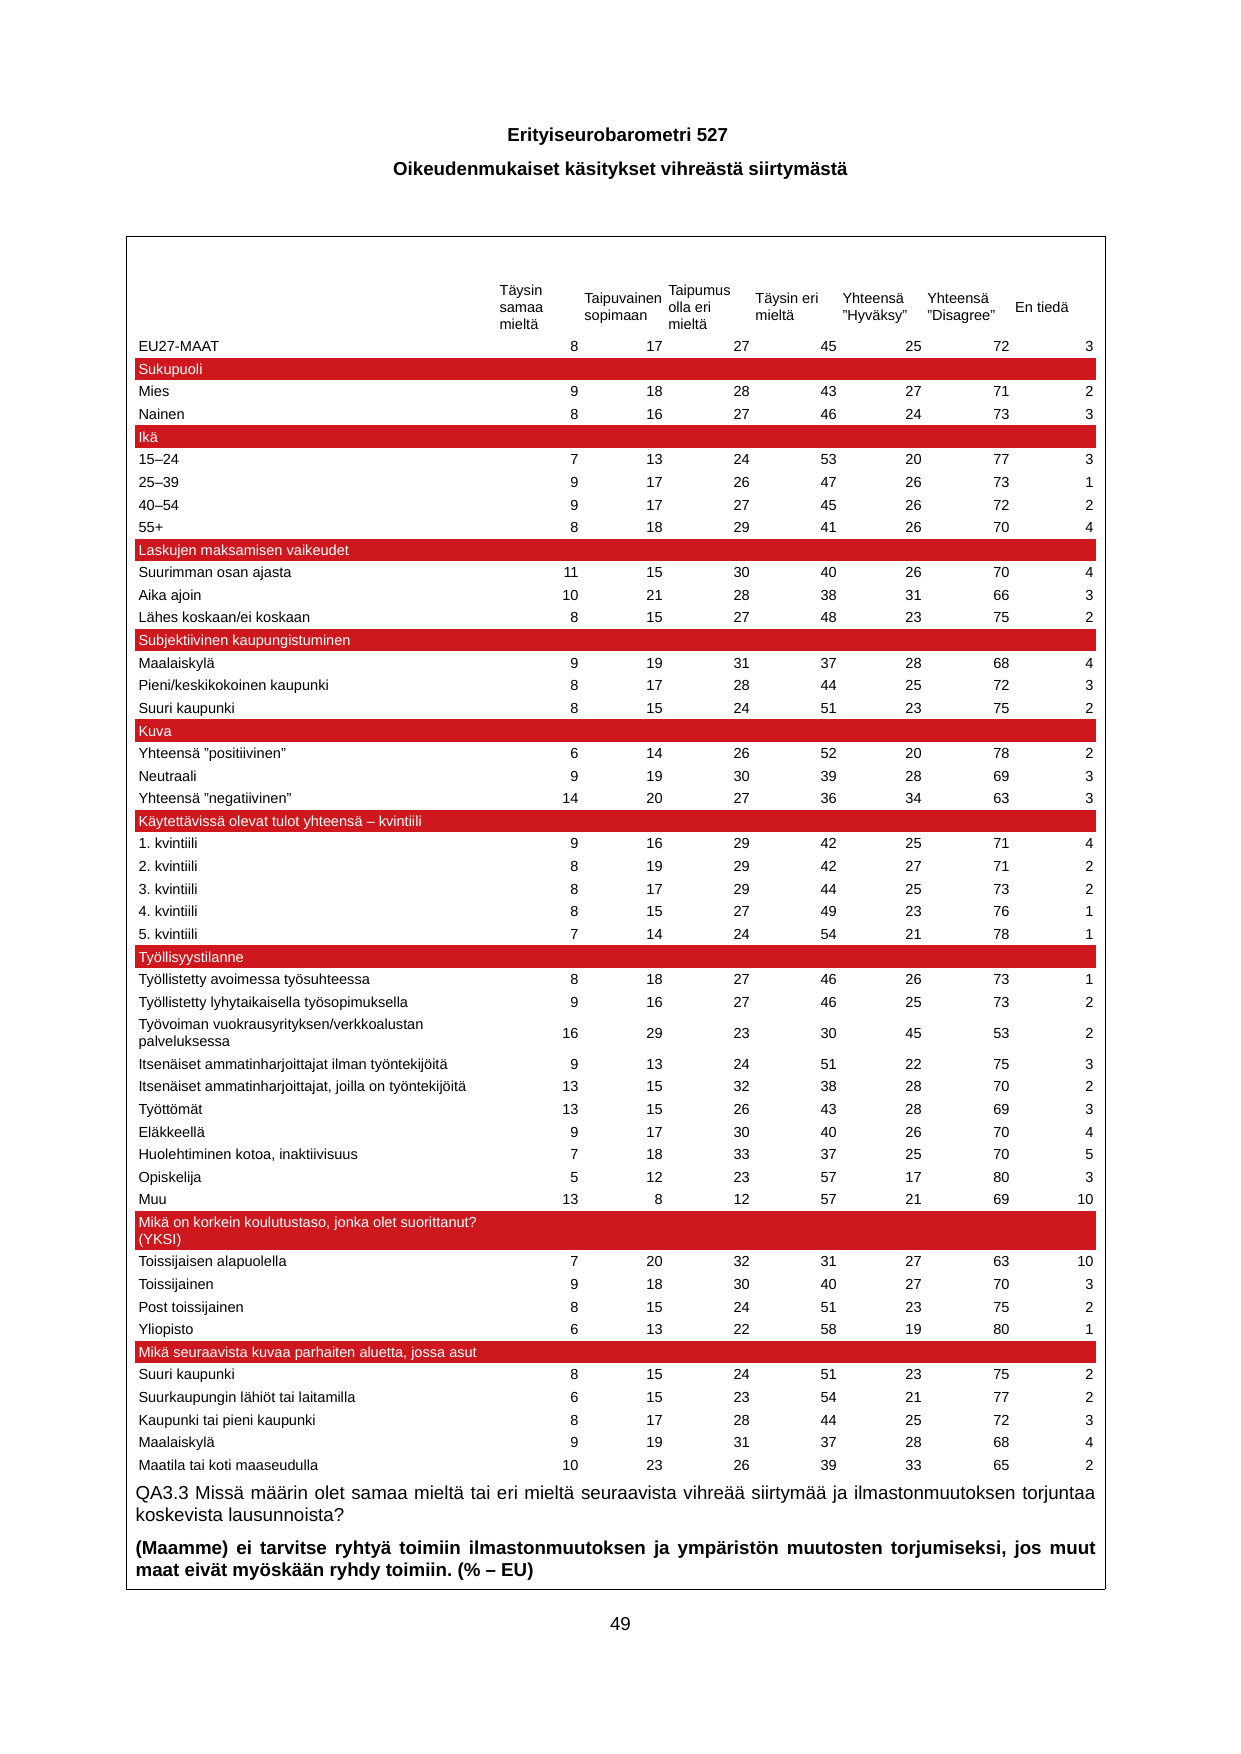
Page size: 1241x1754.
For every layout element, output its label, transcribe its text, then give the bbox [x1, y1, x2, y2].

table_cell 27 [839, 855, 924, 877]
table_cell 15 [581, 1295, 665, 1318]
table_cell 17 [581, 878, 665, 900]
table_cell 78 [924, 742, 1012, 764]
table_cell 28 [839, 1075, 924, 1098]
table_cell 29 [665, 516, 752, 538]
table_cell 40 [752, 561, 839, 584]
table_cell 19 [581, 855, 665, 877]
table_cell 23 [665, 1013, 752, 1052]
table_cell 8 [496, 697, 581, 719]
table_cell 13 [581, 1318, 665, 1341]
table_cell [496, 358, 581, 380]
table_cell 73 [924, 403, 1012, 425]
table_cell 70 [924, 1075, 1012, 1098]
table_cell 9 [496, 832, 581, 855]
table_cell Käytettävissä olevat tulot yhteensä – kvintiili [135, 810, 496, 832]
table_cell [1012, 1341, 1096, 1363]
table_cell 75 [924, 1053, 1012, 1075]
table_cell Suurimman osan ajasta [135, 561, 496, 584]
table_cell 42 [752, 855, 839, 877]
table_cell Kaupunki tai pieni kaupunki [135, 1408, 496, 1431]
table_cell [496, 1211, 581, 1250]
table_cell Pieni/keskikokoinen kaupunki [135, 674, 496, 697]
table_cell 9 [496, 1053, 581, 1075]
table_cell 51 [752, 1053, 839, 1075]
table_cell 5. kvintiili [135, 923, 496, 945]
table_cell [665, 358, 752, 380]
table_cell 57 [752, 1166, 839, 1188]
table_cell 53 [924, 1013, 1012, 1052]
table_cell 27 [665, 335, 752, 358]
table_cell 2. kvintiili [135, 855, 496, 877]
table_cell 2 [1012, 1386, 1096, 1408]
table_cell [581, 1211, 665, 1250]
table_cell 18 [581, 968, 665, 991]
table_cell Mies [135, 380, 496, 403]
table_cell 38 [752, 584, 839, 606]
table_cell [752, 1341, 839, 1363]
table_cell 9 [496, 765, 581, 787]
table_cell 21 [581, 584, 665, 606]
table_cell 26 [665, 471, 752, 493]
table_header Yhteensä ”Hyväksy” [839, 279, 924, 335]
table_cell 28 [665, 584, 752, 606]
table_cell 17 [581, 674, 665, 697]
table_cell 27 [839, 1250, 924, 1273]
table_cell 1 [1012, 471, 1096, 493]
table_cell 3 [1012, 1273, 1096, 1295]
table_cell Yhteensä ”positiivinen” [135, 742, 496, 764]
table_cell 8 [496, 606, 581, 629]
table_cell [924, 1211, 1012, 1250]
table_cell 45 [839, 1013, 924, 1052]
table_cell 2 [1012, 1295, 1096, 1318]
table_cell 23 [839, 900, 924, 923]
table_cell [752, 539, 839, 561]
table_cell 28 [665, 1408, 752, 1431]
table_cell 1 [1012, 1318, 1096, 1341]
table_cell [496, 425, 581, 448]
table_cell 25 [839, 832, 924, 855]
table_cell 66 [924, 584, 1012, 606]
table_cell 28 [839, 1431, 924, 1453]
table_cell 32 [665, 1075, 752, 1098]
text QA3.3 Missä määrin olet samaa mieltä tai eri mieltä seuraavista vihreää siirtymää ja ilmastonmuutoksen torjuntaa koskevista lausunnoista? [135, 1482, 1096, 1525]
table_cell 70 [924, 561, 1012, 584]
table_cell 16 [496, 1013, 581, 1052]
table_cell 37 [752, 1431, 839, 1453]
table_cell 21 [839, 1386, 924, 1408]
table_cell [839, 539, 924, 561]
table_cell 25 [839, 878, 924, 900]
table_cell 46 [752, 968, 839, 991]
table_cell 20 [839, 448, 924, 471]
table_cell 26 [665, 742, 752, 764]
table_cell [665, 945, 752, 968]
table_cell Toissijaisen alapuolella [135, 1250, 496, 1273]
table_cell [581, 1341, 665, 1363]
table_cell 40 [752, 1273, 839, 1295]
table_cell 2 [1012, 697, 1096, 719]
table_cell 16 [581, 832, 665, 855]
table_cell 27 [839, 380, 924, 403]
table_cell [752, 1211, 839, 1250]
table_cell [581, 358, 665, 380]
table_cell 2 [1012, 493, 1096, 516]
table_cell Yhteensä ”negatiivinen” [135, 787, 496, 810]
table_cell 30 [665, 561, 752, 584]
table_cell 11 [496, 561, 581, 584]
table_cell Työvoiman vuokrausyrityksen/verkkoalustan palveluksessa [135, 1013, 496, 1052]
table_cell 13 [496, 1075, 581, 1098]
table_cell 28 [665, 674, 752, 697]
table_cell 30 [665, 1120, 752, 1143]
table_cell Työllistetty lyhytaikaisella työsopimuksella [135, 991, 496, 1013]
table_cell 72 [924, 493, 1012, 516]
table_cell 39 [752, 1454, 839, 1476]
table_cell 6 [496, 1318, 581, 1341]
table_cell 26 [665, 1098, 752, 1120]
table_cell [665, 539, 752, 561]
table_cell 25 [839, 1408, 924, 1431]
table_cell [581, 425, 665, 448]
table_cell 9 [496, 493, 581, 516]
table_cell 9 [496, 1120, 581, 1143]
table_cell 2 [1012, 855, 1096, 877]
table_cell 27 [665, 787, 752, 810]
table_cell 2 [1012, 878, 1096, 900]
table_cell [839, 945, 924, 968]
table_cell [752, 358, 839, 380]
table_cell 6 [496, 1386, 581, 1408]
table_cell 76 [924, 900, 1012, 923]
table_cell 2 [1012, 606, 1096, 629]
table_cell 75 [924, 606, 1012, 629]
table_cell 3 [1012, 448, 1096, 471]
table_cell 73 [924, 471, 1012, 493]
table_cell 38 [752, 1075, 839, 1098]
table_cell 23 [839, 1363, 924, 1386]
table_cell 26 [839, 471, 924, 493]
table_cell 55+ [135, 516, 496, 538]
table_cell EU27-MAAT [135, 335, 496, 358]
table_cell 75 [924, 697, 1012, 719]
table_cell 43 [752, 380, 839, 403]
table_cell 29 [581, 1013, 665, 1052]
table_cell Suuri kaupunki [135, 1363, 496, 1386]
table_cell Suurkaupungin lähiöt tai laitamilla [135, 1386, 496, 1408]
table_cell 54 [752, 1386, 839, 1408]
table_cell 2 [1012, 1363, 1096, 1386]
table_cell [924, 810, 1012, 832]
table_cell 32 [665, 1250, 752, 1273]
table_cell 41 [752, 516, 839, 538]
table_cell 3 [1012, 1408, 1096, 1431]
table_cell 73 [924, 991, 1012, 1013]
table_cell 80 [924, 1318, 1012, 1341]
table_cell 15 [581, 900, 665, 923]
text (Maamme) ei tarvitse ryhtyä toimiin ilmastonmuutoksen ja ympäristön muutosten torjumiseksi, jos muut maat eivät myöskään ryhdy toimiin. (% – EU) [135, 1537, 1096, 1580]
table_cell 26 [839, 561, 924, 584]
table_cell 54 [752, 923, 839, 945]
table_cell [924, 945, 1012, 968]
table_cell 28 [839, 765, 924, 787]
table_cell 25 [839, 991, 924, 1013]
table_cell [581, 629, 665, 651]
table_cell 37 [752, 651, 839, 674]
table_cell 30 [665, 765, 752, 787]
table_cell 24 [665, 1295, 752, 1318]
table_cell 15 [581, 1363, 665, 1386]
table_cell 5 [496, 1166, 581, 1188]
table_cell 19 [581, 765, 665, 787]
table_cell 49 [752, 900, 839, 923]
table_cell 8 [496, 335, 581, 358]
table_cell 27 [665, 493, 752, 516]
table_cell 7 [496, 448, 581, 471]
table_cell 8 [496, 1295, 581, 1318]
table_cell 25 [839, 335, 924, 358]
table_cell 10 [1012, 1188, 1096, 1211]
table_cell Neutraali [135, 765, 496, 787]
table_cell 17 [581, 335, 665, 358]
table_cell [496, 539, 581, 561]
table_cell 63 [924, 1250, 1012, 1273]
table_cell 69 [924, 1188, 1012, 1211]
table_cell 51 [752, 1363, 839, 1386]
table_cell 21 [839, 923, 924, 945]
table_cell 22 [665, 1318, 752, 1341]
table_cell 9 [496, 991, 581, 1013]
table_cell 19 [839, 1318, 924, 1341]
table_cell [839, 1341, 924, 1363]
table_cell 24 [665, 697, 752, 719]
table_cell 9 [496, 651, 581, 674]
table_cell Sukupuoli [135, 358, 496, 380]
table_cell 39 [752, 765, 839, 787]
table_cell 63 [924, 787, 1012, 810]
table_cell 2 [1012, 380, 1096, 403]
table_cell Yliopisto [135, 1318, 496, 1341]
table_cell [752, 425, 839, 448]
table_cell [665, 629, 752, 651]
table_cell 15 [581, 606, 665, 629]
table_cell [1012, 810, 1096, 832]
table_cell 71 [924, 832, 1012, 855]
table_cell 30 [752, 1013, 839, 1052]
table_cell [581, 719, 665, 742]
table_cell 70 [924, 1120, 1012, 1143]
table_cell 44 [752, 878, 839, 900]
table_cell [1012, 719, 1096, 742]
table_cell Itsenäiset ammatinharjoittajat, joilla on työntekijöitä [135, 1075, 496, 1098]
table_cell 17 [581, 1408, 665, 1431]
table_cell 27 [665, 403, 752, 425]
table_cell 25 [839, 1143, 924, 1166]
table_cell [496, 719, 581, 742]
table_cell [1012, 358, 1096, 380]
table_cell 22 [839, 1053, 924, 1075]
table_cell Työllistetty avoimessa työsuhteessa [135, 968, 496, 991]
table_cell 3 [1012, 1098, 1096, 1120]
table_cell 4 [1012, 651, 1096, 674]
table_cell 75 [924, 1295, 1012, 1318]
table_cell 25 [839, 674, 924, 697]
table_cell 15 [581, 1075, 665, 1098]
table_cell 65 [924, 1454, 1012, 1476]
table_cell 27 [839, 1273, 924, 1295]
table_cell 13 [496, 1098, 581, 1120]
table_cell 3. kvintiili [135, 878, 496, 900]
table_cell 69 [924, 765, 1012, 787]
table_cell 17 [839, 1166, 924, 1188]
table_cell 12 [581, 1166, 665, 1188]
table_cell Subjektiivinen kaupungistuminen [135, 629, 496, 651]
table_cell 28 [665, 380, 752, 403]
table_cell 8 [496, 878, 581, 900]
table_cell 23 [839, 1295, 924, 1318]
table_cell [496, 810, 581, 832]
table_cell [496, 1341, 581, 1363]
table_cell 15 [581, 1098, 665, 1120]
table_cell 43 [752, 1098, 839, 1120]
table_cell 34 [839, 787, 924, 810]
table_cell [581, 945, 665, 968]
table_cell 20 [839, 742, 924, 764]
table_cell 53 [752, 448, 839, 471]
table_cell 18 [581, 1143, 665, 1166]
table_cell [924, 629, 1012, 651]
table_cell [924, 1341, 1012, 1363]
table_cell [496, 945, 581, 968]
table_cell 4 [1012, 1431, 1096, 1453]
table_cell 8 [496, 1408, 581, 1431]
table_cell 58 [752, 1318, 839, 1341]
table_cell [665, 719, 752, 742]
table_header En tiedä [1012, 279, 1096, 335]
table_cell [665, 810, 752, 832]
table_cell 24 [839, 403, 924, 425]
table_cell 20 [581, 787, 665, 810]
table_cell 16 [581, 991, 665, 1013]
table_cell [839, 1211, 924, 1250]
table_cell [665, 1341, 752, 1363]
table_cell 18 [581, 1273, 665, 1295]
table_cell 15 [581, 1386, 665, 1408]
table_cell 15–24 [135, 448, 496, 471]
table_cell 23 [839, 606, 924, 629]
table_cell 27 [665, 900, 752, 923]
table_cell 72 [924, 674, 1012, 697]
table_cell 8 [496, 855, 581, 877]
table_header Taipumus olla eri mieltä [665, 279, 752, 335]
table_cell 36 [752, 787, 839, 810]
table_cell Mikä on korkein koulutustaso, jonka olet suorittanut? (YKSI) [135, 1211, 496, 1250]
table_cell 31 [839, 584, 924, 606]
table_cell Opiskelija [135, 1166, 496, 1188]
table_cell 29 [665, 855, 752, 877]
table_cell [752, 810, 839, 832]
table_cell [752, 719, 839, 742]
table_cell 26 [839, 493, 924, 516]
table_cell Eläkkeellä [135, 1120, 496, 1143]
table_cell Nainen [135, 403, 496, 425]
table_cell 26 [665, 1454, 752, 1476]
table_cell Post toissijainen [135, 1295, 496, 1318]
table_cell 10 [496, 584, 581, 606]
table_cell [839, 810, 924, 832]
table_cell 69 [924, 1098, 1012, 1120]
table_cell 24 [665, 923, 752, 945]
table_cell 72 [924, 335, 1012, 358]
table_cell 21 [839, 1188, 924, 1211]
table_cell 8 [581, 1188, 665, 1211]
table_cell 7 [496, 923, 581, 945]
table_cell Toissijainen [135, 1273, 496, 1295]
table_cell 3 [1012, 1053, 1096, 1075]
table_cell 23 [665, 1166, 752, 1188]
table_cell 8 [496, 516, 581, 538]
table_cell 68 [924, 651, 1012, 674]
table_cell 72 [924, 1408, 1012, 1431]
table_cell [752, 945, 839, 968]
table_cell 68 [924, 1431, 1012, 1453]
table_cell 19 [581, 1431, 665, 1453]
table_cell 78 [924, 923, 1012, 945]
table_cell Lähes koskaan/ei koskaan [135, 606, 496, 629]
table_cell 71 [924, 855, 1012, 877]
table_cell 5 [1012, 1143, 1096, 1166]
table_cell 44 [752, 674, 839, 697]
table_cell [1012, 945, 1096, 968]
table_cell Kuva [135, 719, 496, 742]
table_cell 17 [581, 493, 665, 516]
table_cell [924, 358, 1012, 380]
table_cell 1 [1012, 968, 1096, 991]
table_cell 33 [839, 1454, 924, 1476]
table_cell [924, 539, 1012, 561]
table_cell 15 [581, 561, 665, 584]
table_header Taipuvainen sopimaan [581, 279, 665, 335]
table_cell 3 [1012, 787, 1096, 810]
table_cell 6 [496, 742, 581, 764]
table_cell [581, 539, 665, 561]
table_cell 14 [496, 787, 581, 810]
table_header Yhteensä ”Disagree” [924, 279, 1012, 335]
table_cell 10 [1012, 1250, 1096, 1273]
table_cell 4. kvintiili [135, 900, 496, 923]
table_cell 1 [1012, 923, 1096, 945]
table_cell 57 [752, 1188, 839, 1211]
table_cell Itsenäiset ammatinharjoittajat ilman työntekijöitä [135, 1053, 496, 1075]
table_cell 25–39 [135, 471, 496, 493]
table_cell 13 [581, 1053, 665, 1075]
table_cell 45 [752, 493, 839, 516]
table_cell [1012, 629, 1096, 651]
table_cell 24 [665, 1363, 752, 1386]
table_cell 15 [581, 697, 665, 719]
table_cell Maalaiskylä [135, 1431, 496, 1453]
table_cell 31 [665, 1431, 752, 1453]
table_cell 29 [665, 832, 752, 855]
table_cell 3 [1012, 403, 1096, 425]
table_cell 42 [752, 832, 839, 855]
table_cell 9 [496, 380, 581, 403]
table_cell 17 [581, 1120, 665, 1143]
table_cell [1012, 1211, 1096, 1250]
table_cell 77 [924, 448, 1012, 471]
table_cell [1012, 425, 1096, 448]
table_cell Työllisyystilanne [135, 945, 496, 968]
table_cell [924, 425, 1012, 448]
table_cell [924, 719, 1012, 742]
table_cell 31 [665, 651, 752, 674]
table_cell 75 [924, 1363, 1012, 1386]
table_cell 51 [752, 1295, 839, 1318]
table_cell Muu [135, 1188, 496, 1211]
table_cell 7 [496, 1250, 581, 1273]
table_cell 1 [1012, 900, 1096, 923]
table_cell 28 [839, 651, 924, 674]
table_cell 9 [496, 1273, 581, 1295]
table_cell 44 [752, 1408, 839, 1431]
table_cell 8 [496, 674, 581, 697]
table_cell 2 [1012, 991, 1096, 1013]
table_cell [496, 629, 581, 651]
table_cell 2 [1012, 742, 1096, 764]
table_cell 7 [496, 1143, 581, 1166]
table_cell 3 [1012, 765, 1096, 787]
table_cell 47 [752, 471, 839, 493]
table_cell 48 [752, 606, 839, 629]
table_cell 4 [1012, 832, 1096, 855]
table_cell 26 [839, 1120, 924, 1143]
table_cell [839, 425, 924, 448]
table_cell 3 [1012, 674, 1096, 697]
table_cell 52 [752, 742, 839, 764]
table_cell 9 [496, 471, 581, 493]
table_cell 51 [752, 697, 839, 719]
table_cell 77 [924, 1386, 1012, 1408]
table_cell 27 [665, 991, 752, 1013]
table_cell 2 [1012, 1454, 1096, 1476]
table_cell Suuri kaupunki [135, 697, 496, 719]
table_cell 13 [581, 448, 665, 471]
table_cell 14 [581, 742, 665, 764]
table_cell 45 [752, 335, 839, 358]
table_cell 73 [924, 878, 1012, 900]
table_cell 30 [665, 1273, 752, 1295]
table_cell Maatila tai koti maaseudulla [135, 1454, 496, 1476]
table_cell [581, 810, 665, 832]
table_cell 9 [496, 1431, 581, 1453]
table_cell 26 [839, 968, 924, 991]
table_cell 3 [1012, 335, 1096, 358]
table_cell Työttömät [135, 1098, 496, 1120]
table_header Täysin eri mieltä [752, 279, 839, 335]
table_cell 8 [496, 403, 581, 425]
table_cell [665, 1211, 752, 1250]
table_cell 71 [924, 380, 1012, 403]
table_cell 18 [581, 516, 665, 538]
table_cell 37 [752, 1143, 839, 1166]
table_cell 24 [665, 448, 752, 471]
table_cell 19 [581, 651, 665, 674]
table_cell 8 [496, 900, 581, 923]
table_cell 46 [752, 991, 839, 1013]
table_cell 80 [924, 1166, 1012, 1188]
table_cell 23 [839, 697, 924, 719]
table_cell 70 [924, 1143, 1012, 1166]
table_cell [839, 719, 924, 742]
table_cell 12 [665, 1188, 752, 1211]
table_cell 10 [496, 1454, 581, 1476]
table_cell 8 [496, 968, 581, 991]
table_cell [752, 629, 839, 651]
table_cell 26 [839, 516, 924, 538]
table_cell 2 [1012, 1075, 1096, 1098]
table_cell 28 [839, 1098, 924, 1120]
table_cell 2 [1012, 1013, 1096, 1052]
table_cell 24 [665, 1053, 752, 1075]
table_cell 3 [1012, 584, 1096, 606]
table_cell 4 [1012, 1120, 1096, 1143]
table_cell 4 [1012, 561, 1096, 584]
table_cell 31 [752, 1250, 839, 1273]
table_cell 4 [1012, 516, 1096, 538]
table_cell Laskujen maksamisen vaikeudet [135, 539, 496, 561]
table_cell Maalaiskylä [135, 651, 496, 674]
table_cell 33 [665, 1143, 752, 1166]
table_cell 40–54 [135, 493, 496, 516]
table_cell 23 [581, 1454, 665, 1476]
table_cell Aika ajoin [135, 584, 496, 606]
table_cell [665, 425, 752, 448]
table_cell 73 [924, 968, 1012, 991]
table_cell 14 [581, 923, 665, 945]
table_cell 70 [924, 516, 1012, 538]
table_cell 16 [581, 403, 665, 425]
table_cell 27 [665, 968, 752, 991]
table_cell 3 [1012, 1166, 1096, 1188]
table_cell 1. kvintiili [135, 832, 496, 855]
table_cell Huolehtiminen kotoa, inaktiivisuus [135, 1143, 496, 1166]
table_cell [1012, 539, 1096, 561]
table_header [135, 279, 496, 335]
table_cell 13 [496, 1188, 581, 1211]
table_cell 40 [752, 1120, 839, 1143]
table_cell [839, 358, 924, 380]
table_cell [839, 629, 924, 651]
table_cell 17 [581, 471, 665, 493]
table_cell 27 [665, 606, 752, 629]
table_cell Ikä [135, 425, 496, 448]
table_cell 18 [581, 380, 665, 403]
table_cell 29 [665, 878, 752, 900]
table_cell 20 [581, 1250, 665, 1273]
table_cell 46 [752, 403, 839, 425]
table_cell Mikä seuraavista kuvaa parhaiten aluetta, jossa asut [135, 1341, 496, 1363]
table_cell 23 [665, 1386, 752, 1408]
table_header Täysin samaa mieltä [496, 279, 581, 335]
table_cell 70 [924, 1273, 1012, 1295]
table_cell 8 [496, 1363, 581, 1386]
